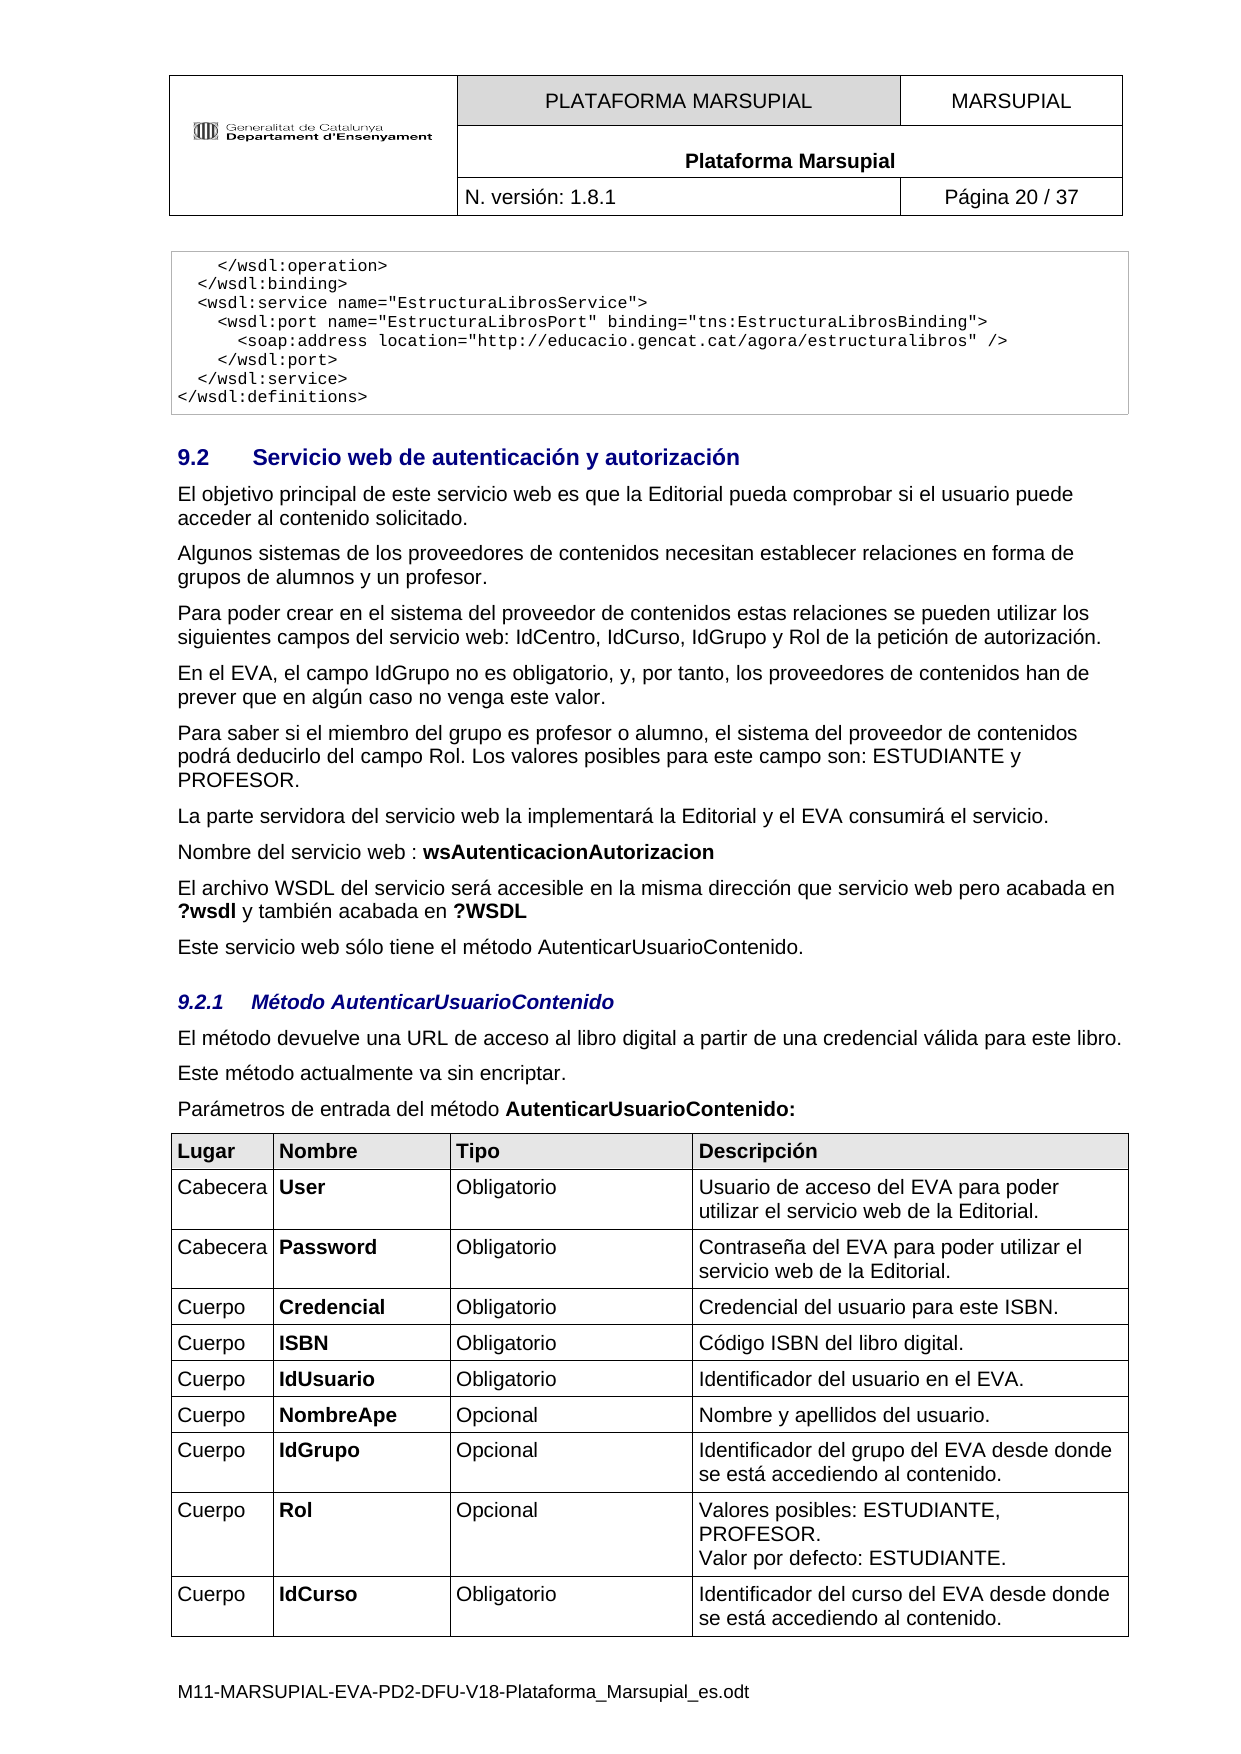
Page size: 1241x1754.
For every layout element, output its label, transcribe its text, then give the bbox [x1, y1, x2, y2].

table_cell Opcional [451, 1493, 692, 1576]
text <soap:address location="http://educacio.gencat.cat/agora/estructuralibros" /> [177, 332, 1122, 351]
table_cell Identificador del usuario en el EVA. [693, 1361, 1128, 1396]
subtitle Servicio web de autenticación y autorización [177, 443, 1122, 470]
table_cell Obligatorio [451, 1577, 692, 1636]
subtitle Método AutenticarUsuarioContenido [177, 990, 1122, 1014]
text Este método actualmente va sin encriptar. [177, 1061, 1122, 1085]
table_cell Cuerpo [172, 1397, 273, 1432]
table_cell Cabecera [172, 1170, 273, 1228]
table_cell Valores posibles: ESTUDIANTE, PROFESOR. Valor por defecto: ESTUDIANTE. [693, 1493, 1128, 1576]
table_cell Obligatorio [451, 1325, 692, 1360]
table_cell Credencial [274, 1289, 450, 1324]
table_cell Cuerpo [172, 1361, 273, 1396]
table_cell IdUsuario [274, 1361, 450, 1396]
text Para saber si el miembro del grupo es profesor o alumno, el sistema del proveedor de contenidos podrá deducirlo del campo Rol. Los valores posibles para este campo son: ESTUDIANTE y PROFESOR. [177, 720, 1122, 792]
text Nombre del servicio web : wsAutenticacionAutorizacion [177, 840, 1122, 864]
table_cell Identificador del curso del EVA desde donde se está accediendo al contenido. [693, 1577, 1128, 1636]
table_cell Obligatorio [451, 1361, 692, 1396]
table_cell Cuerpo [172, 1493, 273, 1576]
table_cell Obligatorio [451, 1170, 692, 1228]
text </wsdl:operation> [172, 252, 1128, 276]
table_cell ISBN [274, 1325, 450, 1360]
text El método devuelve una URL de acceso al libro digital a partir de una credencial válida para este libro. [177, 1025, 1122, 1049]
table_cell Obligatorio [451, 1289, 692, 1324]
table_cell Rol [274, 1493, 450, 1576]
table_cell Password [274, 1230, 450, 1288]
text <wsdl:port name="EstructuraLibrosPort" binding="tns:EstructuraLibrosBinding"> [177, 314, 1122, 332]
text La parte servidora del servicio web la implementará la Editorial y el EVA consumirá el servicio. [177, 804, 1122, 828]
text </wsdl:service> [177, 370, 1122, 383]
table_cell NombreApe [274, 1397, 450, 1432]
table_cell IdCurso [274, 1577, 450, 1636]
table_cell Obligatorio [451, 1230, 692, 1288]
table_cell Cuerpo [172, 1577, 273, 1636]
table_cell Cuerpo [172, 1325, 273, 1360]
text Parámetros de entrada del método AutenticarUsuarioContenido: [177, 1097, 1122, 1121]
table_cell IdGrupo [274, 1433, 450, 1492]
text <wsdl:service name="EstructuraLibrosService"> [177, 295, 1122, 314]
table_cell Código ISBN del libro digital. [693, 1325, 1128, 1360]
table_cell Nombre y apellidos del usuario. [693, 1397, 1128, 1432]
table_cell Cuerpo [172, 1433, 273, 1492]
text Para poder crear en el sistema del proveedor de contenidos estas relaciones se pueden utilizar los siguientes campos del servicio web: IdCentro, IdCurso, IdGrupo y Rol de la petición de autorización. [177, 601, 1122, 649]
table_cell Cabecera [172, 1230, 273, 1288]
table_cell Contraseña del EVA para poder utilizar el servicio web de la Editorial. [693, 1230, 1128, 1288]
table_cell Cuerpo [172, 1289, 273, 1324]
table_header Nombre [274, 1134, 450, 1168]
text El objetivo principal de este servicio web es que la Editorial pueda comprobar si el usuario puede acceder al contenido solicitado. [177, 482, 1122, 529]
text </wsdl:binding> [177, 276, 1122, 295]
table_header Tipo [451, 1134, 692, 1168]
text </wsdl:definitions> [172, 383, 1128, 414]
text </wsdl:port> [177, 351, 1122, 370]
table_cell Opcional [451, 1397, 692, 1432]
table_cell Usuario de acceso del EVA para poder utilizar el servicio web de la Editorial. [693, 1170, 1128, 1228]
text Algunos sistemas de los proveedores de contenidos necesitan establecer relaciones en forma de grupos de alumnos y un profesor. [177, 541, 1122, 589]
table_cell Identificador del grupo del EVA desde donde se está accediendo al contenido. [693, 1433, 1128, 1492]
text Este servicio web sólo tiene el método AutenticarUsuarioContenido. [177, 935, 1122, 959]
table_header Lugar [172, 1134, 273, 1168]
table_cell Credencial del usuario para este ISBN. [693, 1289, 1128, 1324]
text En el EVA, el campo IdGrupo no es obligatorio, y, por tanto, los proveedores de contenidos han de prever que en algún caso no venga este valor. [177, 661, 1122, 708]
table_header Descripción [693, 1134, 1128, 1168]
text El archivo WSDL del servicio será accesible en la misma dirección que servicio web pero acabada en ?wsdl y también acabada en ?WSDL [177, 875, 1122, 923]
table_cell Opcional [451, 1433, 692, 1492]
table_cell User [274, 1170, 450, 1228]
